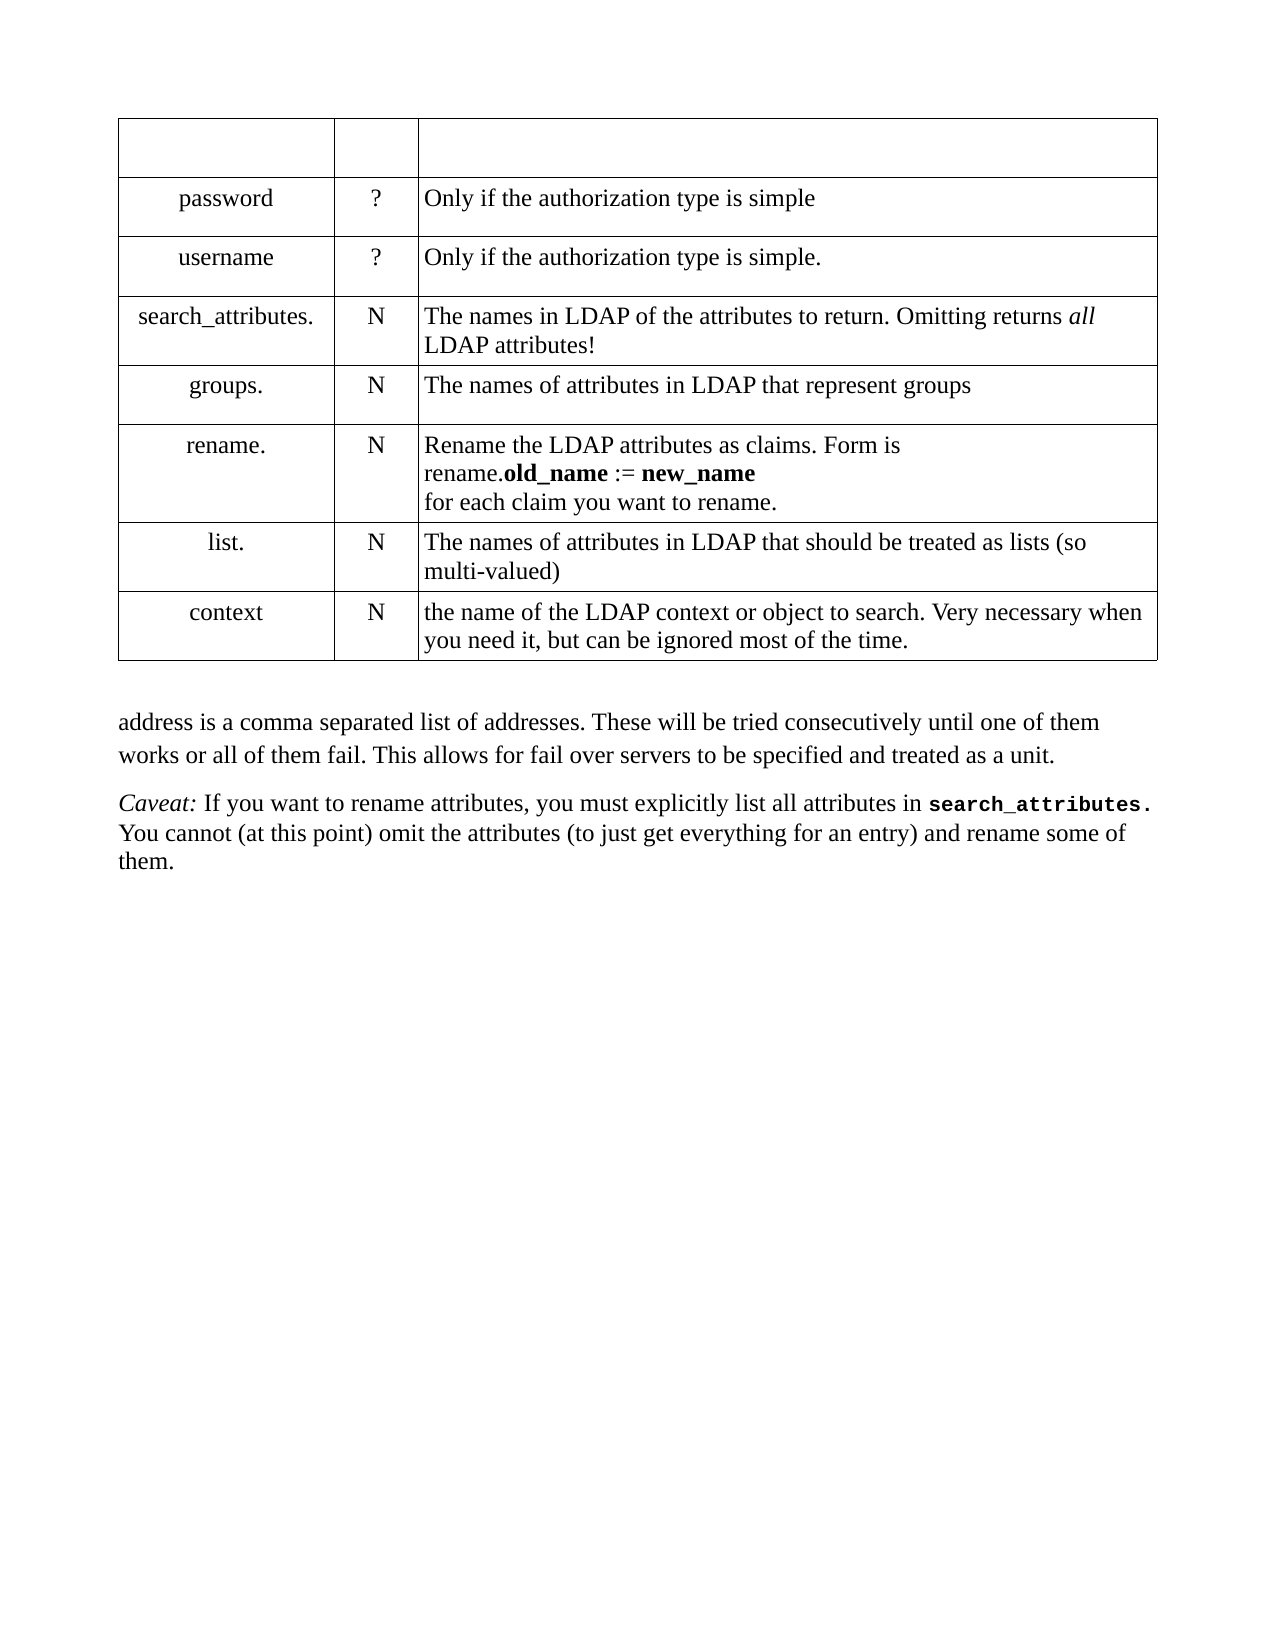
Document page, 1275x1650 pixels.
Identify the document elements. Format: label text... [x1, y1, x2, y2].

table_cell rename. [119, 425, 334, 522]
table_cell context [119, 592, 334, 660]
table_cell The names of attributes in LDAP that represent groups [419, 366, 1157, 424]
table_cell The names in LDAP of the attributes to return. Omitting returns all LDAP attributes! [419, 297, 1157, 365]
table_cell N [335, 523, 418, 591]
table_cell groups. [119, 366, 334, 424]
table_cell Rename the LDAP attributes as claims. Form is rename.old_name := new_name for each claim you want to rename. [419, 425, 1157, 522]
table_cell ? [335, 178, 418, 236]
table_cell The names of attributes in LDAP that should be treated as lists (so multi-valued) [419, 523, 1157, 591]
table_cell search_attributes. [119, 297, 334, 365]
table_cell N [335, 297, 418, 365]
table_cell [335, 119, 418, 177]
table_cell ? [335, 237, 418, 296]
table_cell N [335, 425, 418, 522]
text Caveat: If you want to rename attributes, you must explicitly list all attributes in search_attributes. You cannot (at this point) omit the attributes (to just get everything for an entry) and rename some of them. [118, 788, 1157, 875]
table_cell the name of the LDAP context or object to search. Very necessary when you need it, but can be ignored most of the time. [419, 592, 1157, 660]
table_cell [419, 119, 1157, 177]
table_cell Only if the authorization type is simple [419, 178, 1157, 236]
table_cell N [335, 592, 418, 660]
text address is a comma separated list of addresses. These will be tried consecutively until one of them works or all of them fail. This allows for fail over servers to be specified and treated as a unit. [118, 707, 1157, 769]
table_cell N [335, 366, 418, 424]
table_cell username [119, 237, 334, 296]
table_cell [119, 119, 334, 177]
table_cell password [119, 178, 334, 236]
table_cell list. [119, 523, 334, 591]
table_cell Only if the authorization type is simple. [419, 237, 1157, 296]
